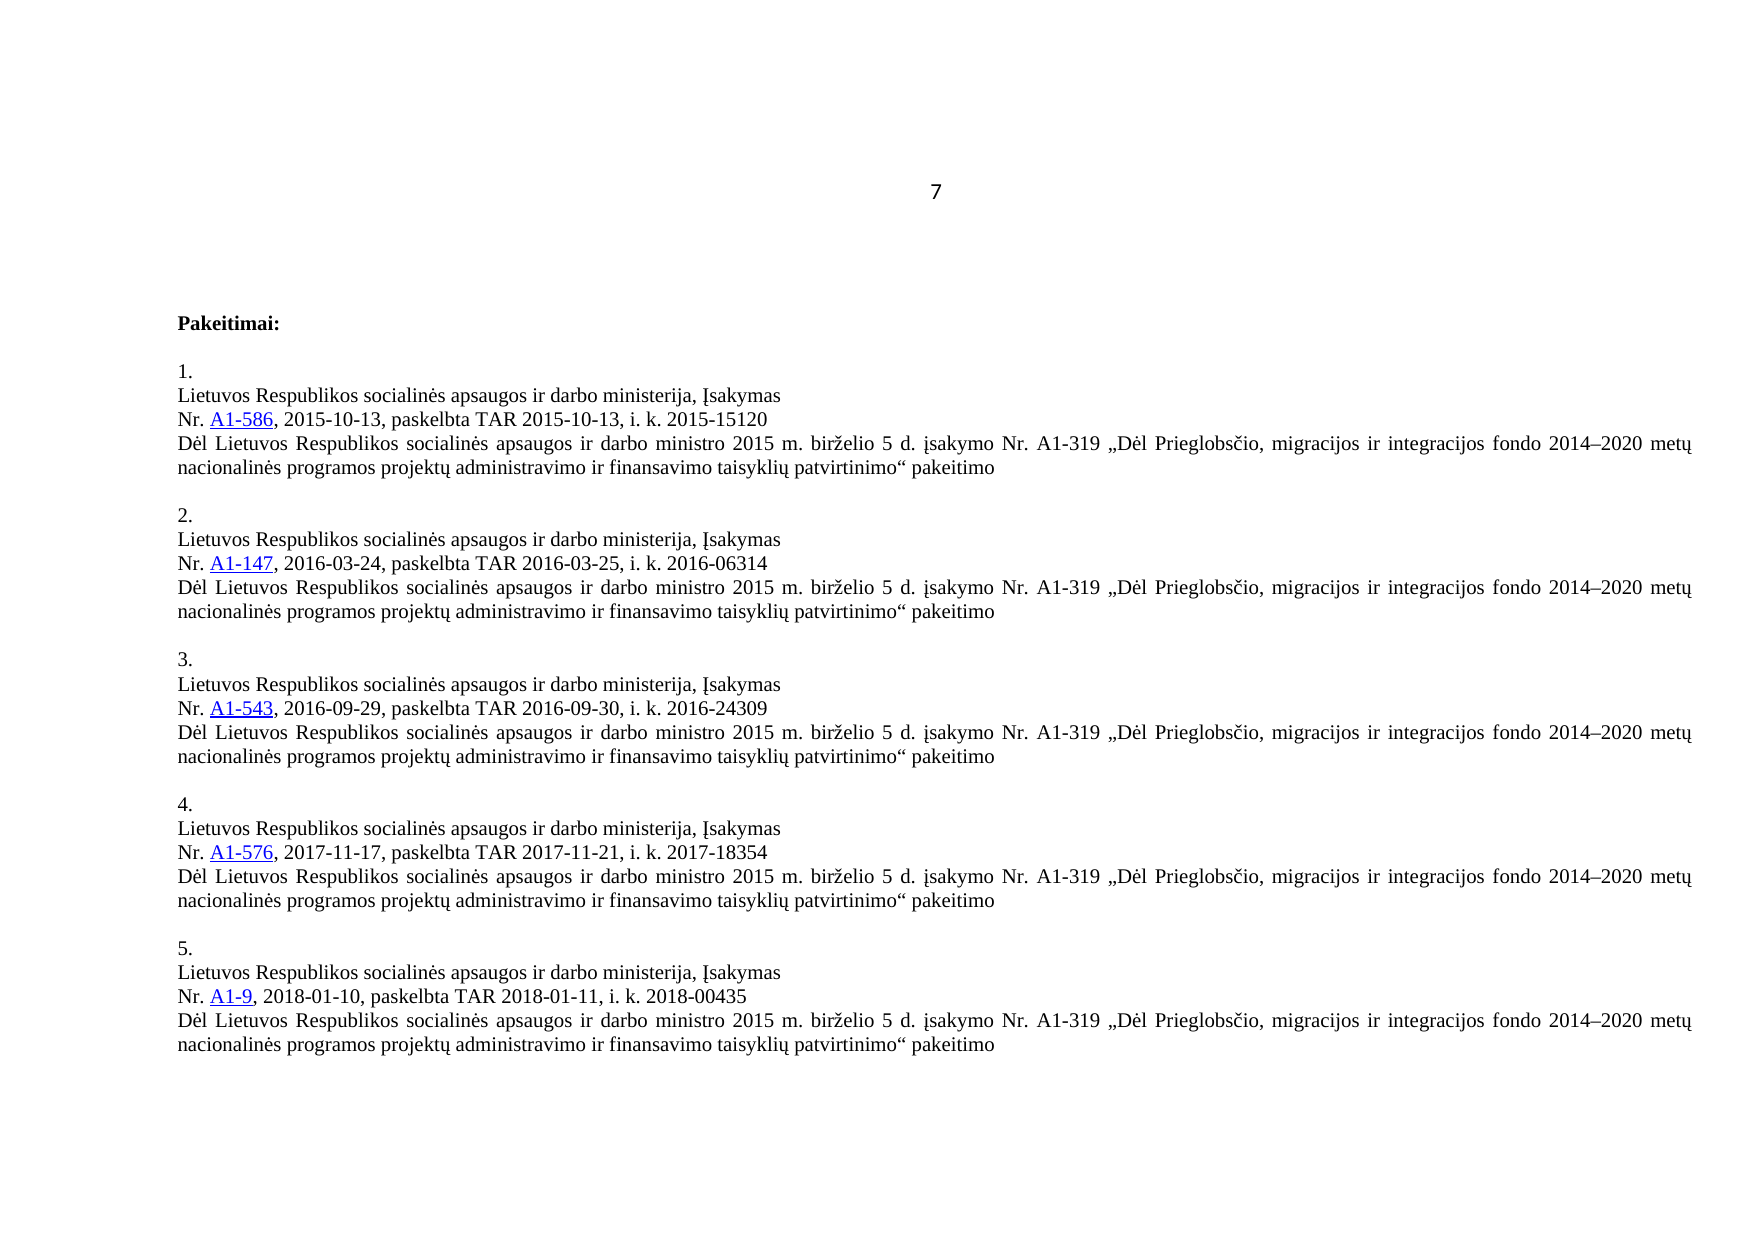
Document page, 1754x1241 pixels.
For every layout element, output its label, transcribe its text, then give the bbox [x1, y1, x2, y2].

text 3. [177, 647, 1695, 671]
text 2. [177, 503, 1695, 527]
text Nr. A1-576, 2017-11-17, paskelbta TAR 2017-11-21, i. k. 2017-18354 [177, 840, 1695, 864]
text Dėl Lietuvos Respublikos socialinės apsaugos ir darbo ministro 2015 m. birželio 5 d. įsakymo Nr. A1-319 „Dėl Prieglobsčio, migracijos ir integracijos fondo 2014–2020 metų nacionalinės programos projektų administravimo ir finansavimo taisyklių patvirtinimo“ pakeitimo [177, 864, 1695, 912]
text Lietuvos Respublikos socialinės apsaugos ir darbo ministerija, Įsakymas [177, 383, 1695, 407]
text Dėl Lietuvos Respublikos socialinės apsaugos ir darbo ministro 2015 m. birželio 5 d. įsakymo Nr. A1-319 „Dėl Prieglobsčio, migracijos ir integracijos fondo 2014–2020 metų nacionalinės programos projektų administravimo ir finansavimo taisyklių patvirtinimo“ pakeitimo [177, 719, 1695, 768]
text Nr. A1-147, 2016-03-24, paskelbta TAR 2016-03-25, i. k. 2016-06314 [177, 551, 1695, 575]
text Lietuvos Respublikos socialinės apsaugos ir darbo ministerija, Įsakymas [177, 671, 1695, 696]
text 4. [177, 792, 1695, 816]
text Dėl Lietuvos Respublikos socialinės apsaugos ir darbo ministro 2015 m. birželio 5 d. įsakymo Nr. A1-319 „Dėl Prieglobsčio, migracijos ir integracijos fondo 2014–2020 metų nacionalinės programos projektų administravimo ir finansavimo taisyklių patvirtinimo“ pakeitimo [177, 431, 1695, 479]
text Nr. A1-543, 2016-09-29, paskelbta TAR 2016-09-30, i. k. 2016-24309 [177, 696, 1695, 719]
text Nr. A1-586, 2015-10-13, paskelbta TAR 2015-10-13, i. k. 2015-15120 [177, 407, 1695, 431]
text 5. [177, 936, 1695, 960]
text Lietuvos Respublikos socialinės apsaugos ir darbo ministerija, Įsakymas [177, 816, 1695, 840]
text Lietuvos Respublikos socialinės apsaugos ir darbo ministerija, Įsakymas [177, 527, 1695, 551]
text Nr. A1-9, 2018-01-10, paskelbta TAR 2018-01-11, i. k. 2018-00435 [177, 984, 1695, 1008]
text Dėl Lietuvos Respublikos socialinės apsaugos ir darbo ministro 2015 m. birželio 5 d. įsakymo Nr. A1-319 „Dėl Prieglobsčio, migracijos ir integracijos fondo 2014–2020 metų nacionalinės programos projektų administravimo ir finansavimo taisyklių patvirtinimo“ pakeitimo [177, 1008, 1695, 1056]
text Dėl Lietuvos Respublikos socialinės apsaugos ir darbo ministro 2015 m. birželio 5 d. įsakymo Nr. A1-319 „Dėl Prieglobsčio, migracijos ir integracijos fondo 2014–2020 metų nacionalinės programos projektų administravimo ir finansavimo taisyklių patvirtinimo“ pakeitimo [177, 575, 1695, 623]
text Pakeitimai: [177, 311, 1695, 334]
text 1. [177, 359, 1695, 383]
text Lietuvos Respublikos socialinės apsaugos ir darbo ministerija, Įsakymas [177, 960, 1695, 984]
